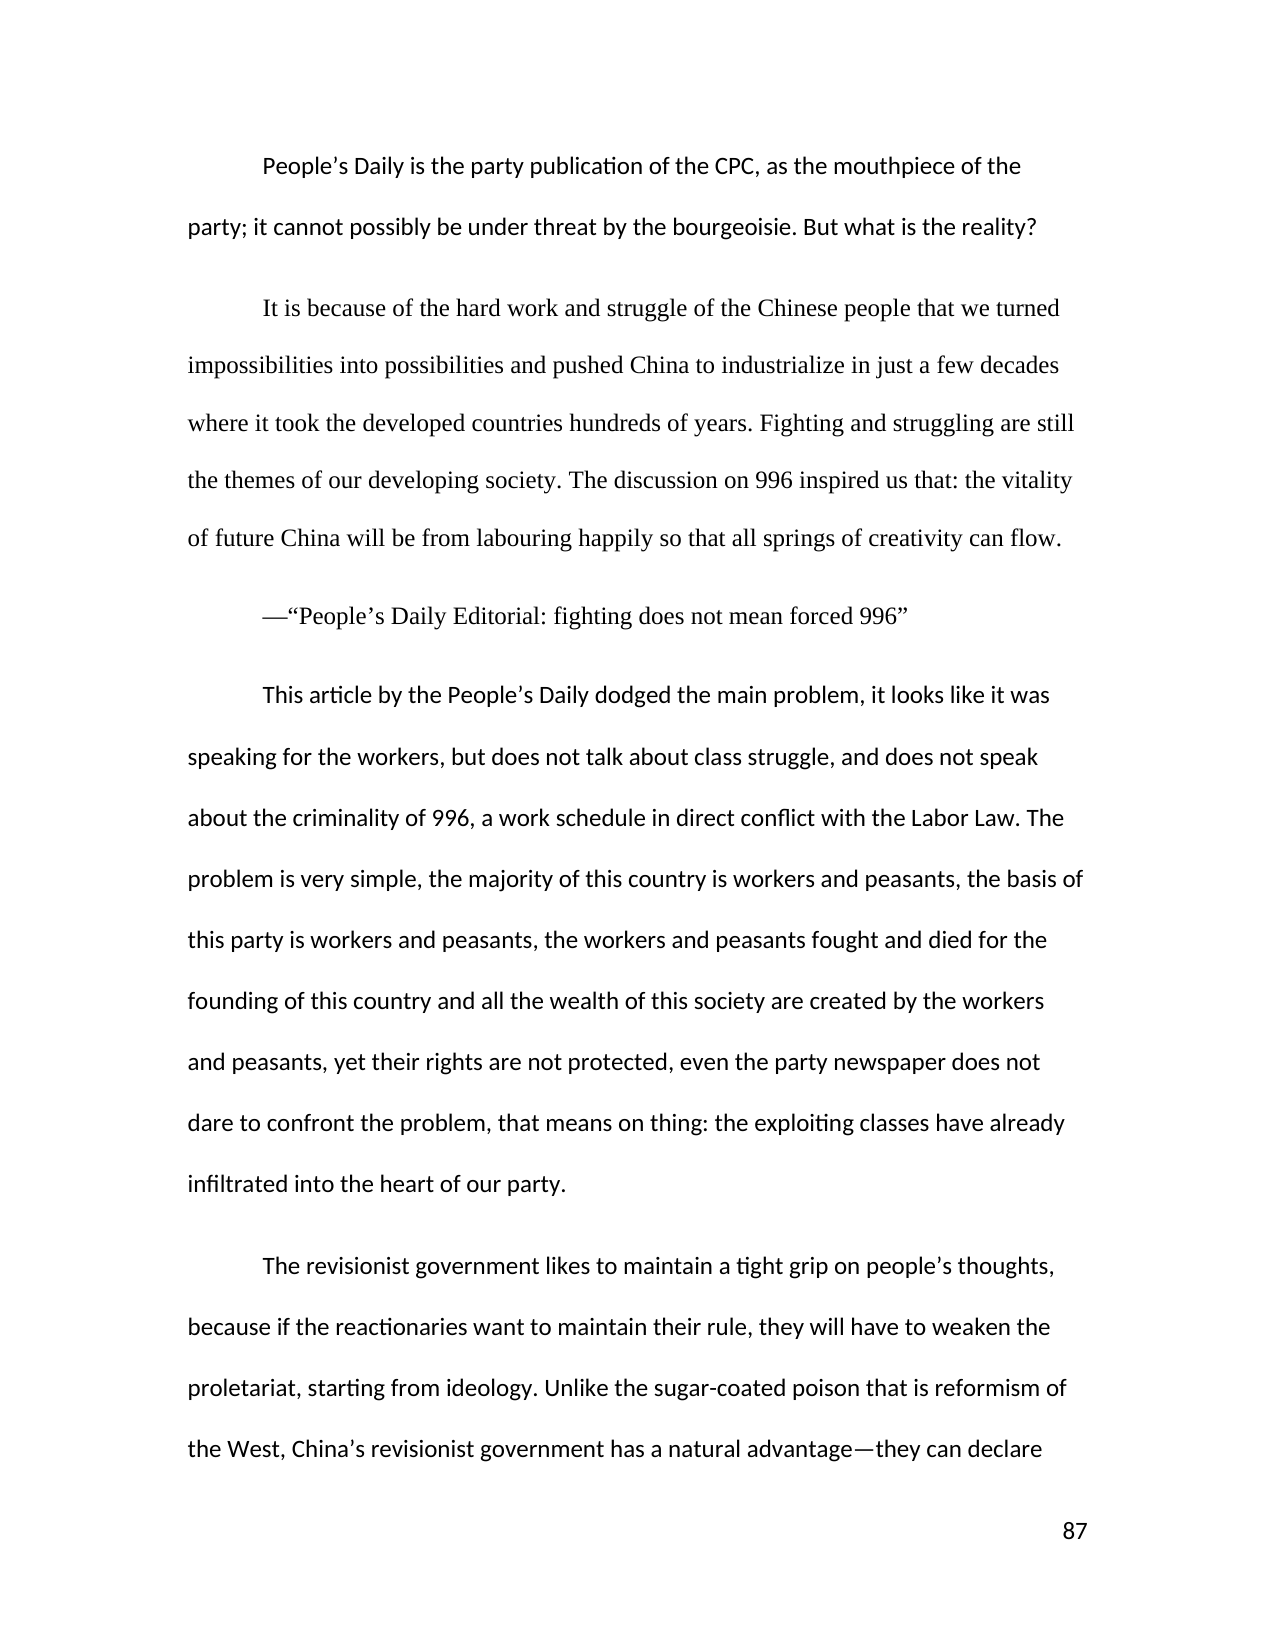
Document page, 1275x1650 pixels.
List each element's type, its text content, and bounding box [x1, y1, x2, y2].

text The revisionist government likes to maintain a tight grip on people’s thoughts, because if the reactionaries want to maintain their rule, they will have to weaken the proletariat, starting from ideology. Unlike the sugar-coated poison that is reformism of the West, China’s revisionist government has a natural advantage—they can declare [187, 1250, 1087, 1463]
text It is because of the hard work and struggle of the Chinese people that we turned impossibilities into possibilities and pushed China to industrialize in just a few decades where it took the developed countries hundreds of years. Fighting and struggling are still the themes of our developing society. The discussion on 996 inspired us that: the vitality of future China will be from labouring happily so that all springs of creativity can flow. [187, 293, 1087, 552]
text People’s Daily is the party publication of the CPC, as the mouthpiece of the party; it cannot possibly be under threat by the bourgeoisie. But what is the reality? [187, 150, 1087, 242]
text —“People’s Daily Editorial: fighting does not mean forced 996” [187, 601, 1087, 630]
text This article by the People’s Daily dodged the main problem, it looks like it was speaking for the workers, but does not talk about class struggle, and does not speak about the criminality of 996, a work schedule in direct conflict with the Labor Law. The problem is very simple, the majority of this country is workers and peasants, the basis of this party is workers and peasants, the workers and peasants fought and died for the founding of this country and all the wealth of this society are created by the workers and peasants, yet their rights are not protected, even the party newspaper does not dare to confront the problem, that means on thing: the exploiting classes have already infiltrated into the heart of our party. [187, 679, 1087, 1198]
